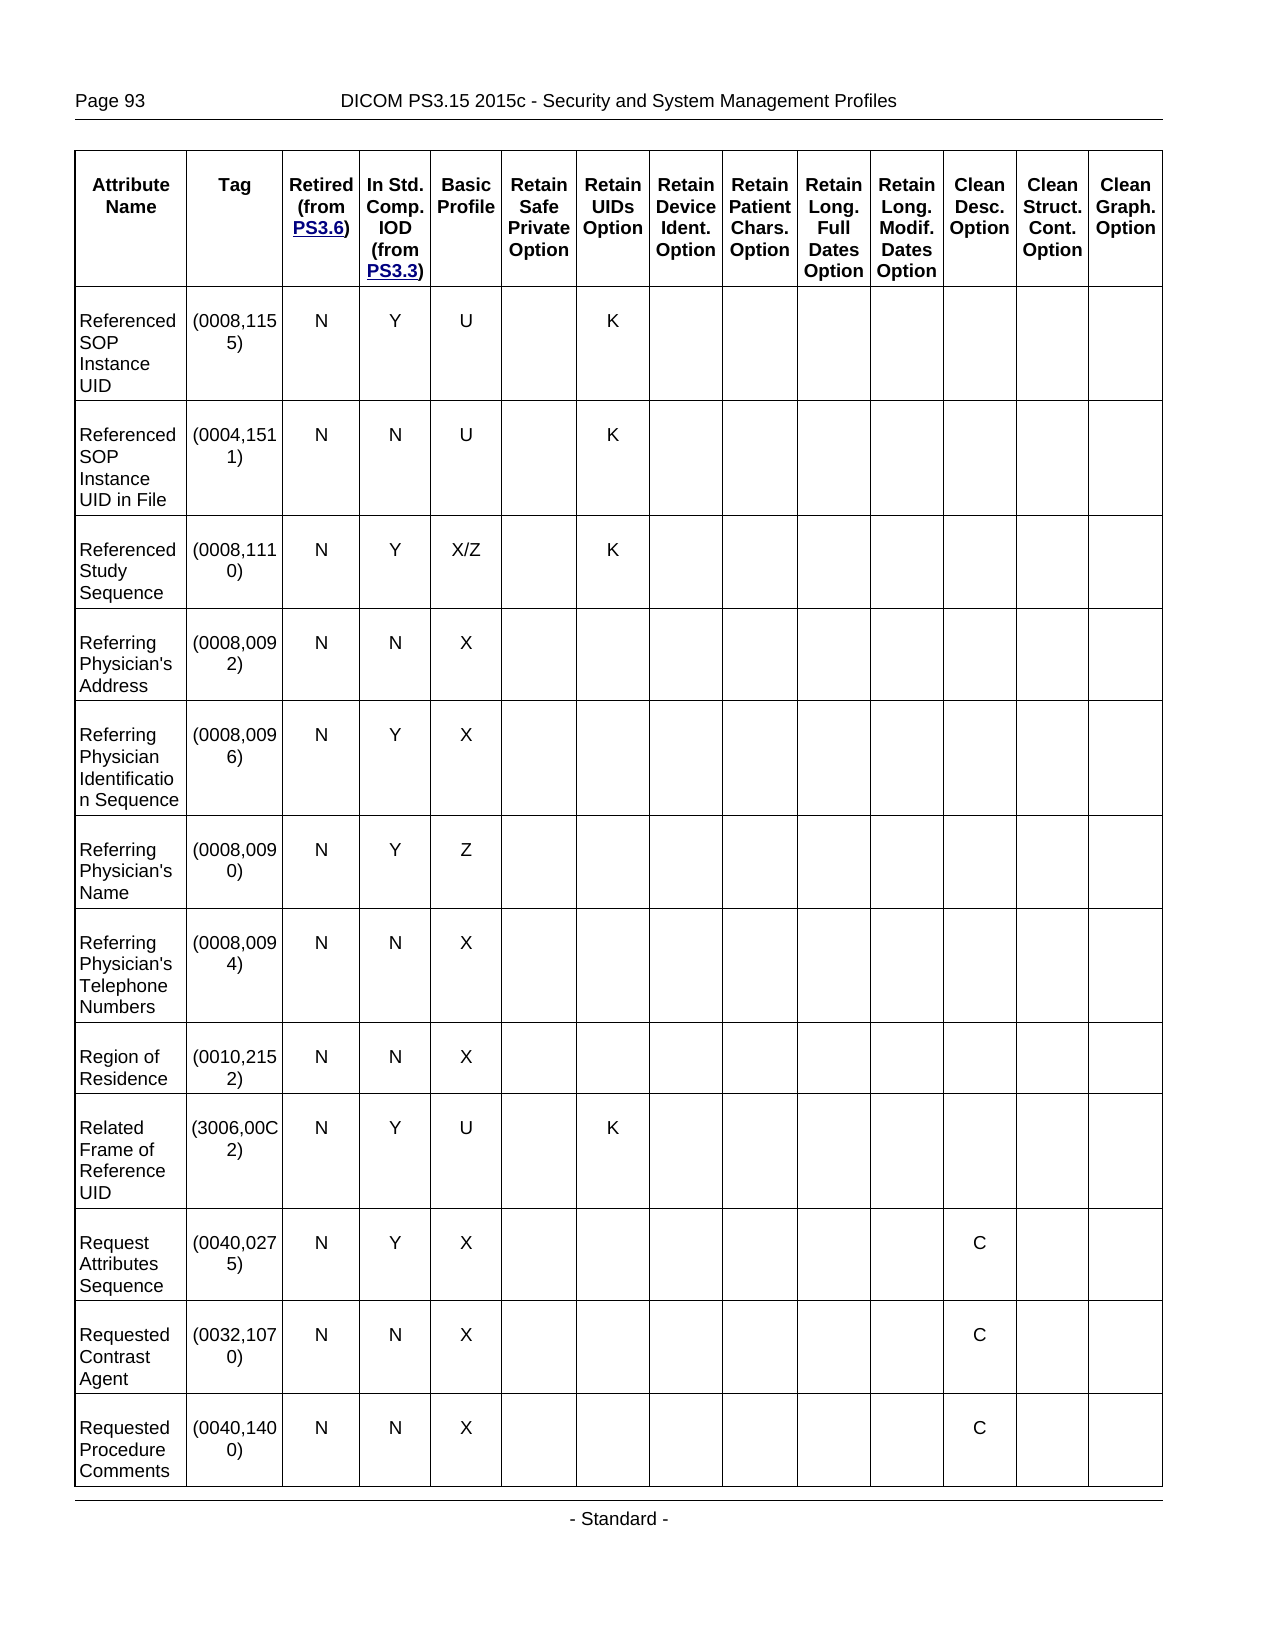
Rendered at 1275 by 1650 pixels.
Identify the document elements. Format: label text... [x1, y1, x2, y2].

table_cell [1089, 401, 1162, 515]
table_header Retain Device Ident. Option [650, 151, 722, 286]
table_cell [871, 401, 943, 515]
table_cell [944, 909, 1016, 1022]
table_cell [1089, 816, 1162, 907]
table_cell (3006,00C2) [187, 1094, 282, 1207]
table_cell [577, 1301, 649, 1393]
table_cell X [431, 1301, 501, 1393]
table_cell [1089, 1301, 1162, 1393]
table_cell [1089, 701, 1162, 815]
table_cell X [431, 1394, 501, 1486]
table_cell N [283, 701, 359, 815]
table_cell N [360, 609, 430, 700]
table_cell K [577, 516, 649, 607]
table_cell [650, 1301, 722, 1393]
table_cell [871, 1394, 943, 1486]
table_header Retain Long. Modif. Dates Option [871, 151, 943, 286]
table_cell Referenced SOP Instance UID [76, 287, 186, 400]
table_cell N [283, 401, 359, 515]
table_cell (0004,1511) [187, 401, 282, 515]
table_cell [650, 909, 722, 1022]
table_cell [944, 609, 1016, 700]
table_cell [798, 287, 870, 400]
table_header Attribute Name [76, 151, 186, 286]
table_cell [650, 287, 722, 400]
table_header Clean Graph. Option [1089, 151, 1162, 286]
table_cell (0040,0275) [187, 1209, 282, 1300]
table_cell N [283, 1301, 359, 1393]
table_cell [871, 287, 943, 400]
table_cell N [360, 401, 430, 515]
table_cell N [360, 1394, 430, 1486]
table_cell [798, 816, 870, 907]
table_cell [577, 609, 649, 700]
table_cell [871, 701, 943, 815]
table_cell [944, 516, 1016, 607]
table_cell (0008,0090) [187, 816, 282, 907]
table_cell [798, 909, 870, 1022]
table_cell Request Attributes Sequence [76, 1209, 186, 1300]
table_cell [871, 909, 943, 1022]
table_cell (0008,0094) [187, 909, 282, 1022]
table_cell [798, 1394, 870, 1486]
table_cell [723, 1209, 797, 1300]
table_cell [944, 1094, 1016, 1207]
table_cell Y [360, 816, 430, 907]
table_cell [798, 516, 870, 607]
table_cell [723, 1301, 797, 1393]
table_cell N [283, 1023, 359, 1093]
table_cell [502, 609, 576, 700]
table_cell [871, 1094, 943, 1207]
table_cell [723, 609, 797, 700]
table_cell Requested Procedure Comments [76, 1394, 186, 1486]
table_cell [1089, 609, 1162, 700]
table_cell [650, 1094, 722, 1207]
table_cell Z [431, 816, 501, 907]
table_cell K [577, 287, 649, 400]
table_cell [577, 701, 649, 815]
table_cell N [283, 816, 359, 907]
table_header Clean Desc. Option [944, 151, 1016, 286]
table_cell [1017, 287, 1088, 400]
table_cell Referring Physician's Name [76, 816, 186, 907]
table_cell [502, 401, 576, 515]
table_cell [871, 609, 943, 700]
table_cell (0008,1155) [187, 287, 282, 400]
table_cell [723, 1023, 797, 1093]
table_cell [1017, 609, 1088, 700]
table_cell U [431, 1094, 501, 1207]
table_cell X [431, 1209, 501, 1300]
table_cell [502, 1094, 576, 1207]
table_cell X [431, 1023, 501, 1093]
table_cell Y [360, 1094, 430, 1207]
table_cell [798, 1023, 870, 1093]
table_cell K [577, 401, 649, 515]
table_cell [798, 401, 870, 515]
table_cell [502, 1301, 576, 1393]
table_cell [502, 816, 576, 907]
table_cell [1017, 909, 1088, 1022]
table_cell X [431, 701, 501, 815]
table_cell [502, 909, 576, 1022]
table_cell [650, 401, 722, 515]
table_cell Requested Contrast Agent [76, 1301, 186, 1393]
table_header Clean Struct. Cont. Option [1017, 151, 1088, 286]
table_cell (0040,1400) [187, 1394, 282, 1486]
table_cell [1017, 1301, 1088, 1393]
table_cell X/Z [431, 516, 501, 607]
table_header Retain Long. Full Dates Option [798, 151, 870, 286]
table_cell N [360, 1301, 430, 1393]
table_cell N [360, 909, 430, 1022]
table_cell [502, 1209, 576, 1300]
table_cell [723, 909, 797, 1022]
table_cell [1089, 1394, 1162, 1486]
table_cell [577, 1023, 649, 1093]
table_cell [1017, 816, 1088, 907]
table_cell X [431, 609, 501, 700]
table_cell N [283, 287, 359, 400]
table_cell (0008,0092) [187, 609, 282, 700]
table_cell N [360, 1023, 430, 1093]
table_cell Referring Physician's Telephone Numbers [76, 909, 186, 1022]
table_cell [723, 701, 797, 815]
table_cell N [283, 1209, 359, 1300]
table_cell [577, 909, 649, 1022]
table_cell [944, 1023, 1016, 1093]
table_cell [650, 516, 722, 607]
table_cell (0010,2152) [187, 1023, 282, 1093]
table_cell [944, 287, 1016, 400]
table_cell N [283, 516, 359, 607]
table_header Retain UIDs Option [577, 151, 649, 286]
table_cell Y [360, 1209, 430, 1300]
table_cell C [944, 1394, 1016, 1486]
table_cell N [283, 1094, 359, 1207]
table_cell [577, 816, 649, 907]
table_cell [1017, 1094, 1088, 1207]
table_cell Referring Physician Identification Sequence [76, 701, 186, 815]
table_cell [1017, 401, 1088, 515]
table_cell [723, 287, 797, 400]
table_cell [1089, 1209, 1162, 1300]
table_cell [1017, 1209, 1088, 1300]
table_header Basic Profile [431, 151, 501, 286]
table_cell [798, 1301, 870, 1393]
table_cell [1017, 1023, 1088, 1093]
table_cell U [431, 401, 501, 515]
table_cell Y [360, 516, 430, 607]
table_cell [650, 1023, 722, 1093]
table_cell [944, 816, 1016, 907]
table_header Retain Patient Chars. Option [723, 151, 797, 286]
table_cell [650, 1394, 722, 1486]
table_cell [798, 1209, 870, 1300]
table_cell U [431, 287, 501, 400]
table_cell [502, 1023, 576, 1093]
table_cell [1089, 1023, 1162, 1093]
table_cell [1089, 287, 1162, 400]
table_cell [650, 816, 722, 907]
table_cell Referring Physician's Address [76, 609, 186, 700]
table_cell [723, 401, 797, 515]
table_cell Region of Residence [76, 1023, 186, 1093]
table_cell [1017, 1394, 1088, 1486]
table_header Retired (from PS3.6) [283, 151, 359, 286]
table_cell [502, 1394, 576, 1486]
table_cell [871, 516, 943, 607]
table_cell [577, 1394, 649, 1486]
table_header Tag [187, 151, 282, 286]
table_cell [723, 1094, 797, 1207]
table_cell [650, 609, 722, 700]
table_cell C [944, 1209, 1016, 1300]
table_cell [723, 816, 797, 907]
table_header In Std. Comp. IOD (from PS3.3) [360, 151, 430, 286]
table_cell N [283, 609, 359, 700]
table_cell [944, 401, 1016, 515]
table_header Retain Safe Private Option [502, 151, 576, 286]
table_cell [1089, 516, 1162, 607]
table_cell [650, 1209, 722, 1300]
table_cell [502, 287, 576, 400]
table_cell Referenced SOP Instance UID in File [76, 401, 186, 515]
table_cell [944, 701, 1016, 815]
table_cell [723, 516, 797, 607]
table_cell Related Frame of Reference UID [76, 1094, 186, 1207]
table_cell (0008,1110) [187, 516, 282, 607]
table_cell [798, 1094, 870, 1207]
table_cell (0032,1070) [187, 1301, 282, 1393]
table_cell [502, 701, 576, 815]
table_cell X [431, 909, 501, 1022]
table_cell [723, 1394, 797, 1486]
table_cell [1089, 1094, 1162, 1207]
table_cell (0008,0096) [187, 701, 282, 815]
table_cell K [577, 1094, 649, 1207]
table_cell [1017, 701, 1088, 815]
table_cell C [944, 1301, 1016, 1393]
table_cell [871, 1209, 943, 1300]
table_cell [650, 701, 722, 815]
table_cell N [283, 1394, 359, 1486]
table_cell [1017, 516, 1088, 607]
table_cell Y [360, 701, 430, 815]
table_cell [798, 609, 870, 700]
table_cell [798, 701, 870, 815]
table_cell Referenced Study Sequence [76, 516, 186, 607]
table_cell Y [360, 287, 430, 400]
table_cell [502, 516, 576, 607]
table_cell [577, 1209, 649, 1300]
table_cell [871, 1023, 943, 1093]
table_cell [871, 816, 943, 907]
table_cell [1089, 909, 1162, 1022]
table_cell [871, 1301, 943, 1393]
table_cell N [283, 909, 359, 1022]
